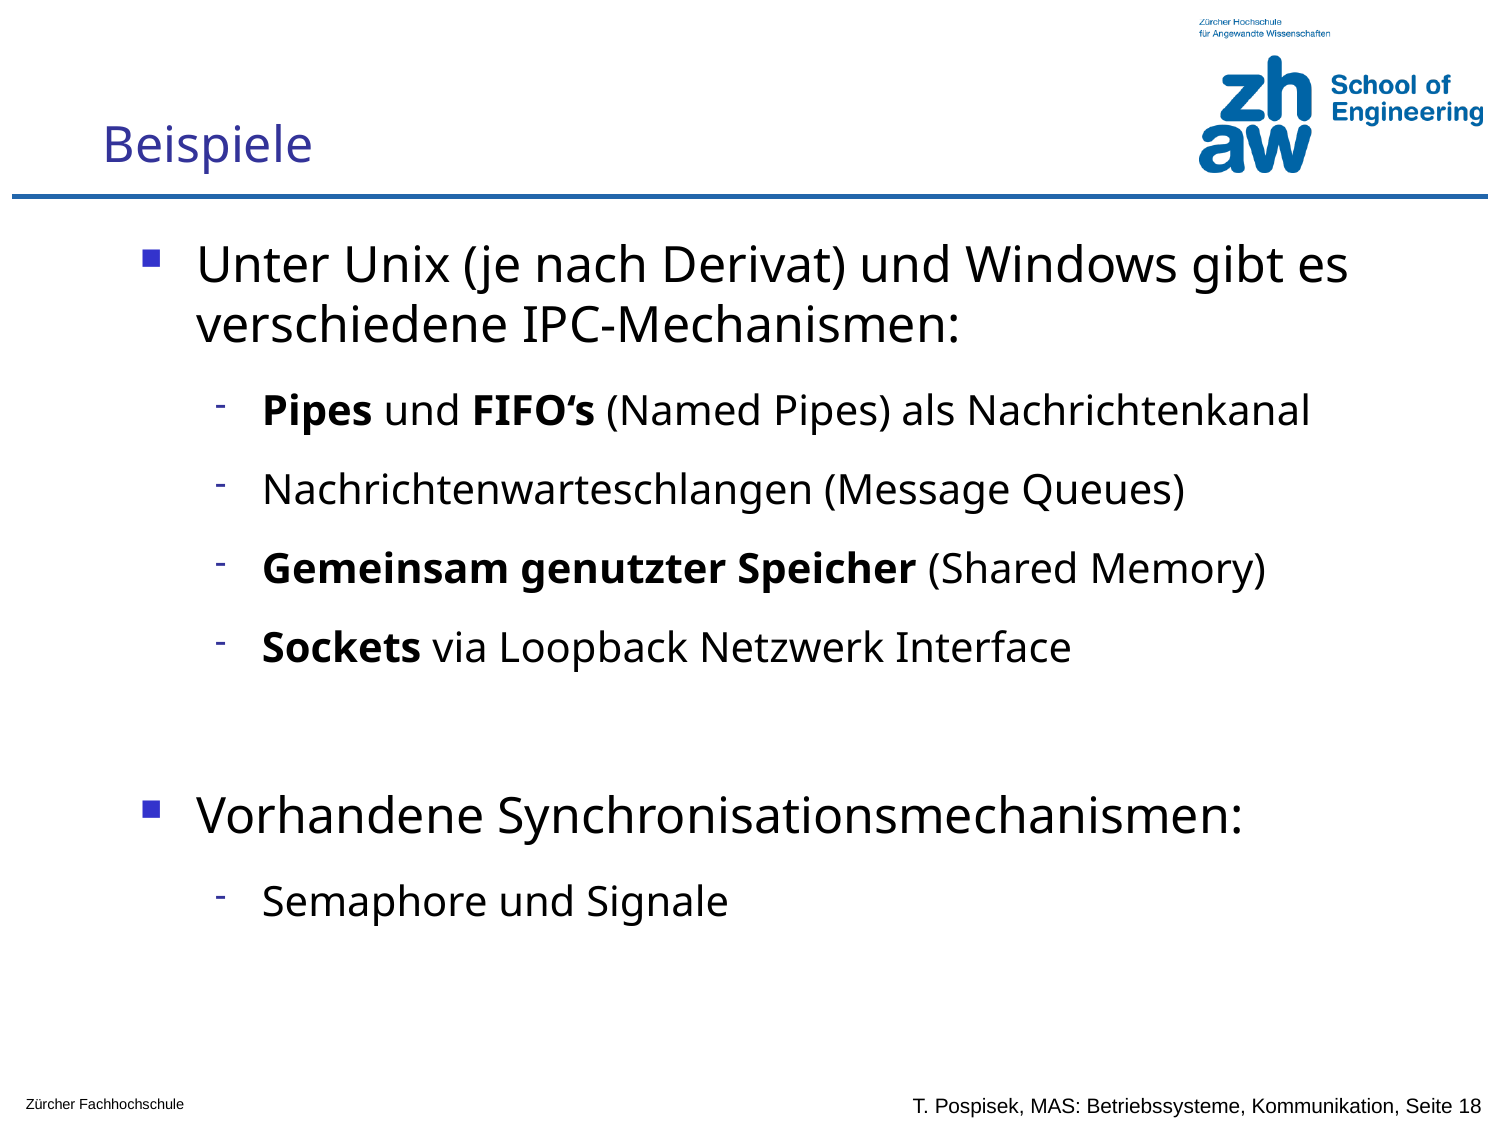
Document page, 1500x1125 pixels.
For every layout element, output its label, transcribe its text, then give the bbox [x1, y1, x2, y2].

picture [1199, 19, 1483, 173]
title Beispiele [87, 42, 1366, 181]
list Unter Unix (je nach Derivat) und Windows gibt es verschiedene IPC-Mechanismen: Pipes und FIFO‘s (Named Pipes) als Nachrichtenkanal Nachrichtenwarteschlangen (Message Queues) Gemeinsam genutzter Speicher (Shared Memory) Sockets via Loopback Netzwerk Interface Vorhandene Synchronisationsmechanismen: Semaphore und Signale [125, 224, 1388, 1000]
